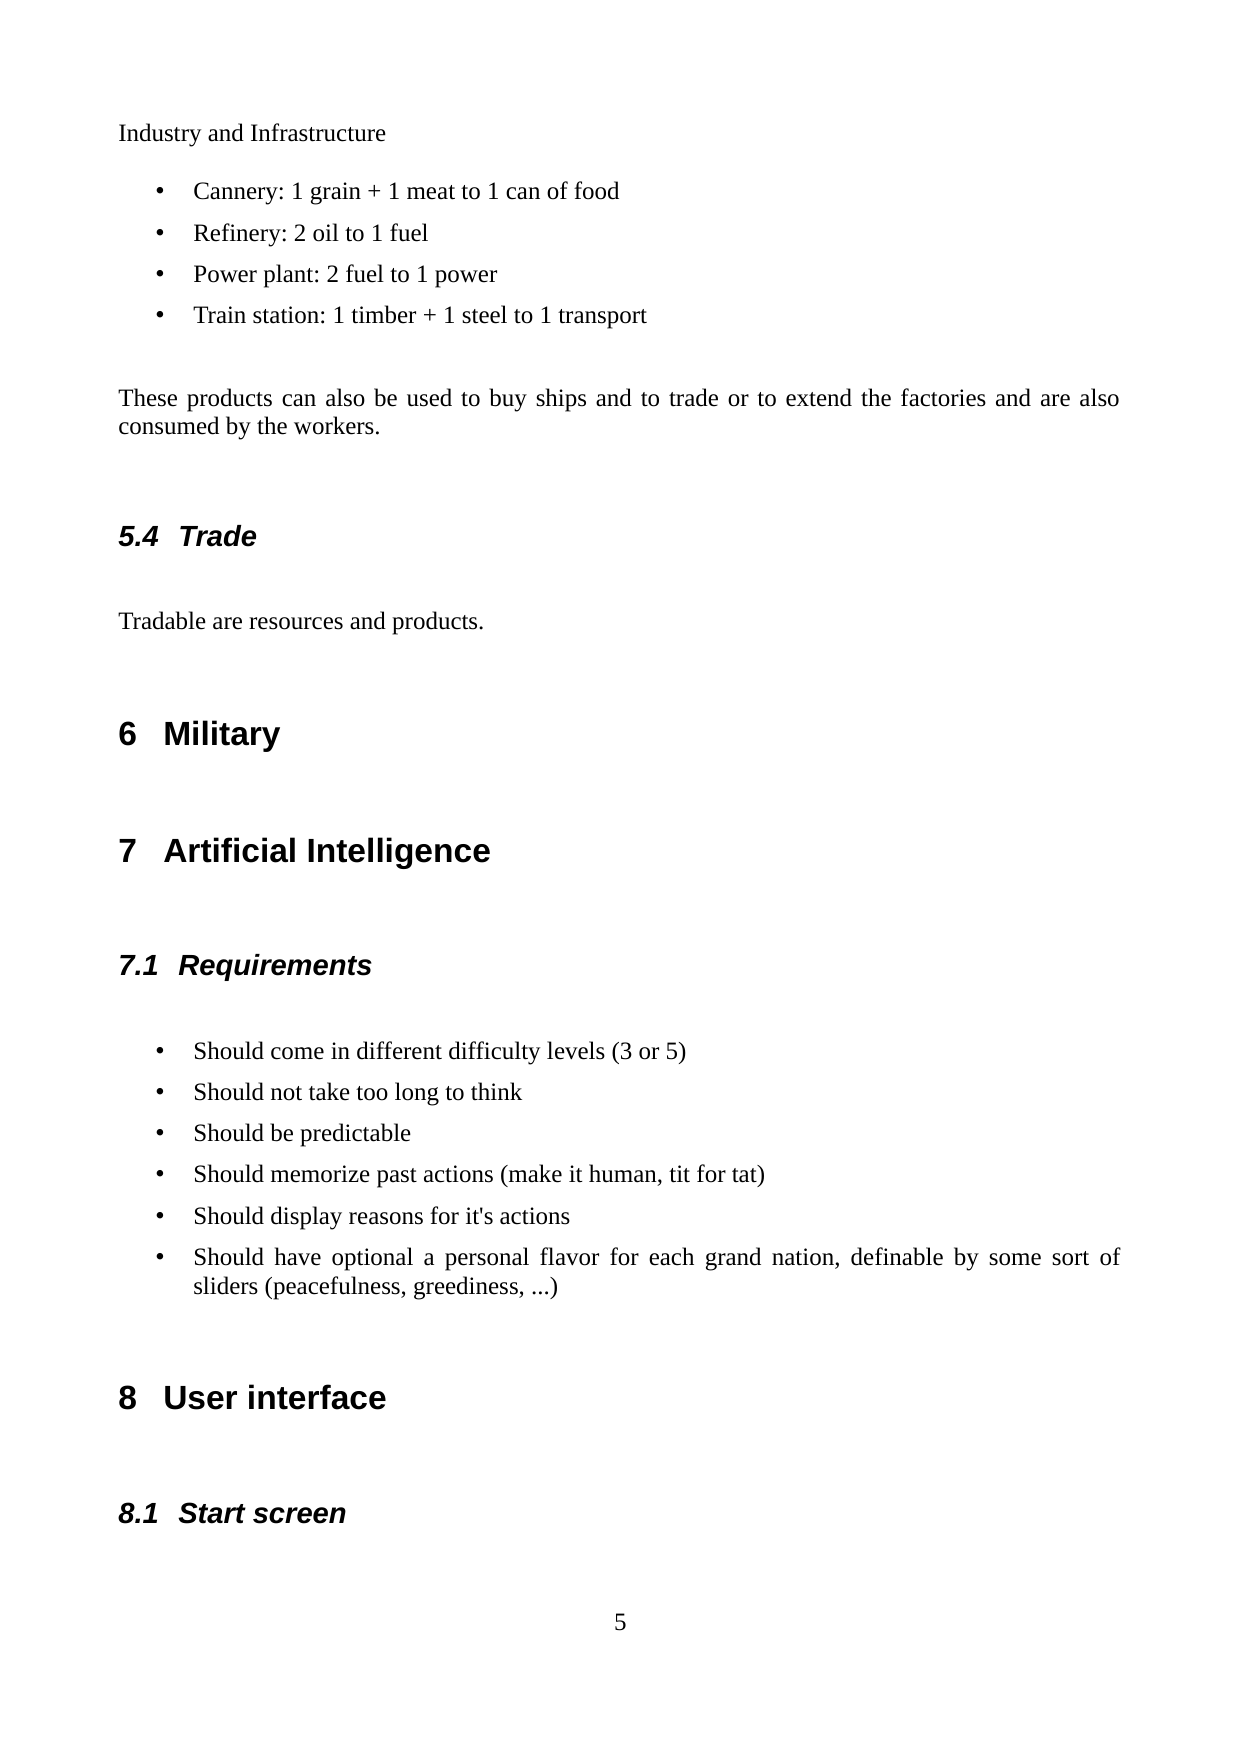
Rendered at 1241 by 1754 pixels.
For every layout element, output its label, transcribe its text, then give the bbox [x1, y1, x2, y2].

list Should come in different difficulty levels (3 or 5) [156, 1036, 1122, 1064]
subtitle Trade [118, 519, 1122, 552]
subtitle User interface [118, 1378, 1122, 1417]
list Should display reasons for it's actions [156, 1201, 1122, 1229]
list Should memorize past actions (make it human, tit for tat) [156, 1159, 1122, 1188]
list Power plant: 2 fuel to 1 power [156, 259, 1122, 288]
subtitle Requirements [118, 948, 1122, 982]
text These products can also be used to buy ships and to trade or to extend the factories and are also consumed by the workers. [118, 383, 1122, 440]
subtitle Start screen [118, 1496, 1122, 1529]
list Should have optional a personal flavor for each grand nation, definable by some sort of sliders (peacefulness, greediness, ...) [156, 1242, 1122, 1299]
list Should not take too long to think [156, 1077, 1122, 1106]
subtitle Artificial Intelligence [118, 831, 1122, 870]
text Tradable are resources and products. [118, 606, 1122, 635]
list Cannery: 1 grain + 1 meat to 1 can of food [156, 176, 1122, 205]
list Refinery: 2 oil to 1 fuel [156, 218, 1122, 246]
subtitle Military [118, 714, 1122, 752]
list Train station: 1 timber + 1 steel to 1 transport [156, 300, 1122, 329]
list Should be predictable [156, 1118, 1122, 1147]
